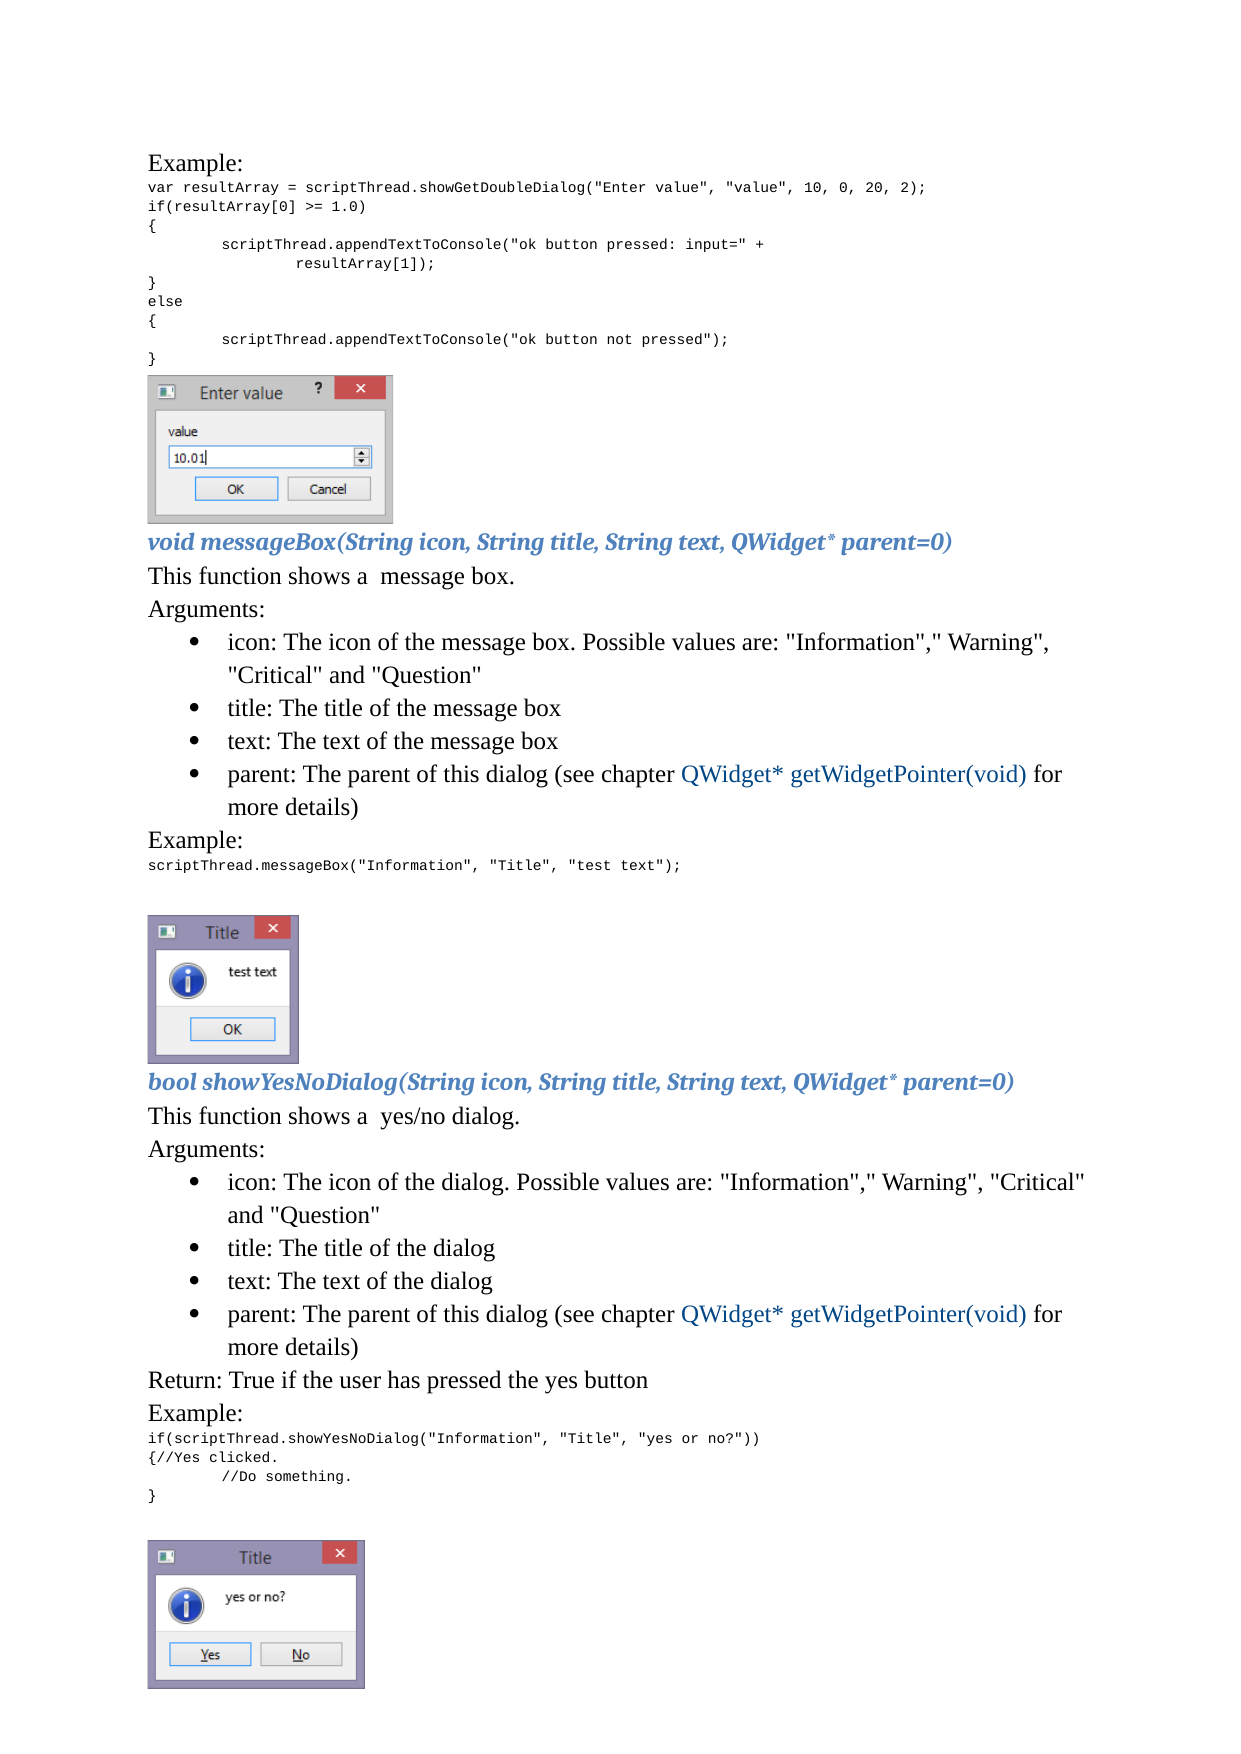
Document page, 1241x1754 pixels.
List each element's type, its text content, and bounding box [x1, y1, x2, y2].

text if(resultArray[0] >= 1.0) [148, 199, 1093, 216]
picture [147, 1540, 365, 1689]
text Example: [148, 1398, 1093, 1427]
text Arguments: [148, 1134, 1093, 1163]
list icon: The icon of the dialog. Possible values are: "Information"," Warning", "Critical" and "Question" [190, 1167, 1093, 1229]
text } [148, 275, 1093, 292]
list text: The text of the message box [190, 726, 1093, 755]
list title: The title of the message box [190, 693, 1093, 722]
list Return: True if the user has pressed the yes button [148, 1365, 1093, 1394]
text { [148, 218, 1093, 235]
list title: The title of the dialog [190, 1233, 1093, 1262]
subtitle void messageBox(String icon, String title, String text, QWidget* parent=0) [148, 524, 1093, 557]
text } [148, 1488, 1093, 1505]
text { [148, 313, 1093, 330]
text //Do something. [148, 1469, 1093, 1486]
text {//Yes clicked. [148, 1450, 1093, 1467]
text var resultArray = scriptThread.showGetDoubleDialog("Enter value", "value", 10, 0, 20, 2); [148, 181, 1093, 197]
text This function shows a message box. [148, 561, 1093, 590]
text if(scriptThread.showYesNoDialog("Information", "Title", "yes or no?")) [148, 1431, 1093, 1448]
list icon: The icon of the message box. Possible values are: "Information"," Warning", "Critical" and "Question" [190, 627, 1093, 689]
text scriptThread.appendTextToConsole("ok button not pressed"); [148, 332, 1093, 349]
text Example: [148, 148, 1093, 176]
subtitle bool showYesNoDialog(String icon, String title, String text, QWidget* parent=0) [148, 1064, 1093, 1097]
picture [147, 915, 299, 1064]
text Example: [148, 825, 1093, 854]
text This function shows a yes/no dialog. [148, 1101, 1093, 1130]
list text: The text of the dialog [190, 1266, 1093, 1295]
text scriptThread.appendTextToConsole("ok button pressed: input=" + resultArray[1]); [148, 237, 1093, 273]
text scriptThread.messageBox("Information", "Title", "test text"); [148, 858, 1093, 875]
text Arguments: [148, 594, 1093, 623]
picture [147, 375, 394, 524]
text } [148, 351, 1093, 368]
list parent: The parent of this dialog (see chapter QWidget* getWidgetPointer(void) for more details) [190, 759, 1093, 821]
list parent: The parent of this dialog (see chapter QWidget* getWidgetPointer(void) for more details) [190, 1299, 1093, 1361]
text else [148, 294, 1093, 311]
